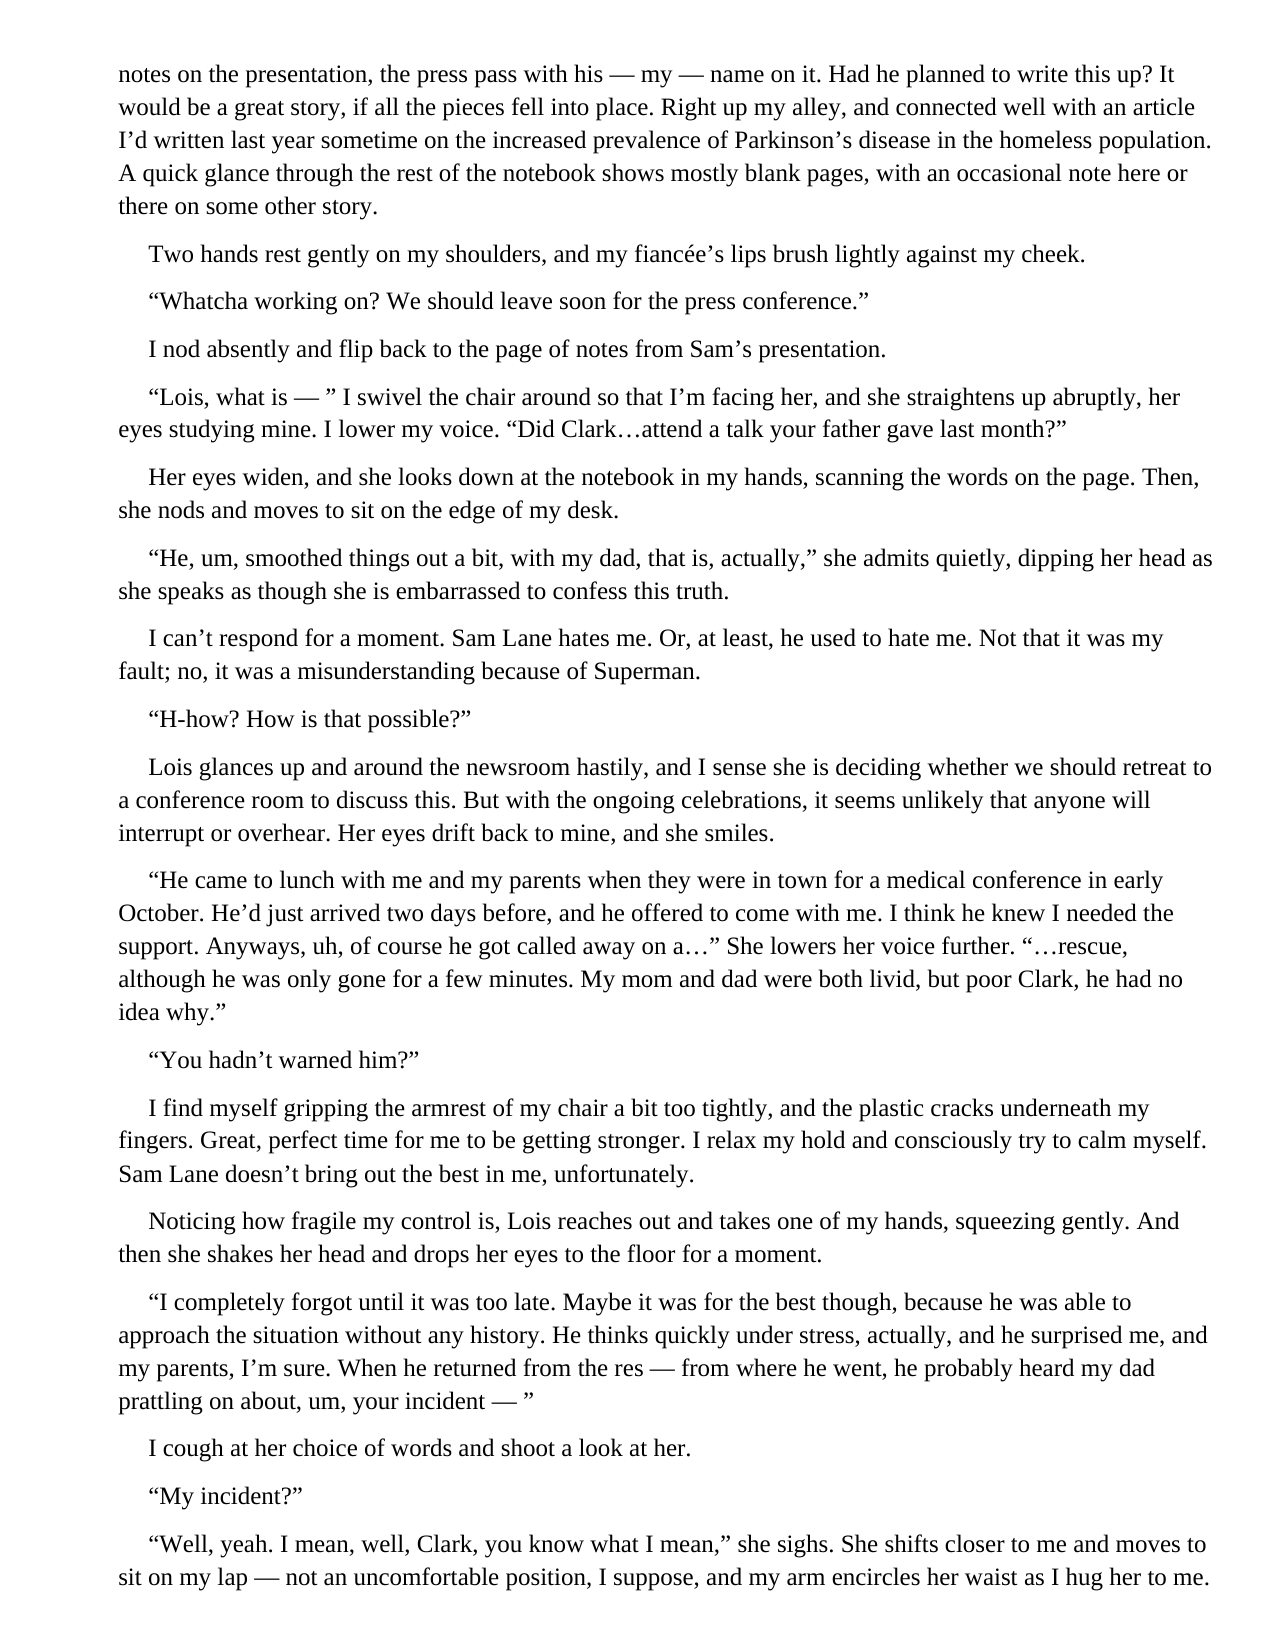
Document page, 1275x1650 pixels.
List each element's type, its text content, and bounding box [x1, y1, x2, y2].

text notes on the presentation, the press pass with his — my — name on it. Had he planned to write this up? It would be a great story, if all the pieces fell into place. Right up my alley, and connected well with an article I’d written last year sometime on the increased prevalence of Parkinson’s disease in the homeless population. A quick glance through the rest of the notebook shows mostly blank pages, with an occasional note here or there on some other story. [118, 59, 1216, 220]
text “Well, yeah. I mean, well, Clark, you know what I mean,” she sighs. She shifts closer to me and moves to sit on my lap — not an uncomfortable position, I suppose, and my arm encircles her waist as I hug her to me. [118, 1529, 1216, 1591]
text Noticing how fragile my control is, Lois reaches out and takes one of my hands, squeezing gently. And then she shakes her head and drops her eyes to the floor for a moment. [118, 1206, 1216, 1268]
text I can’t respond for a moment. Sam Lane hates me. Or, at least, he used to hate me. Not that it was my fault; no, it was a misunderstanding because of Superman. [118, 623, 1216, 685]
text Lois glances up and around the newsroom hastily, and I sense she is deciding whether we should retreat to a conference room to discuss this. But with the ongoing celebrations, it seems unlikely that anyone will interrupt or overhear. Her eyes drift back to mine, and she smiles. [118, 752, 1216, 846]
text “H-how? How is that possible?” [118, 704, 1216, 733]
text “He, um, smoothed things out a bit, with my dad, that is, actually,” she admits quietly, dipping her head as she speaks as though she is embarrassed to confess this truth. [118, 543, 1216, 604]
text “Lois, what is — ” I swivel the chair around so that I’m facing her, and she straightens up abruptly, her eyes studying mine. I lower my voice. “Did Clark…attend a talk your father gave last month?” [118, 382, 1216, 443]
text I find myself gripping the armrest of my chair a bit too tightly, and the plastic cracks underneath my fingers. Great, perfect time for me to be getting stronger. I relax my hold and consciously try to calm myself. Sam Lane doesn’t bring out the best in me, unfortunately. [118, 1093, 1216, 1187]
text “My incident?” [118, 1481, 1216, 1510]
text Two hands rest gently on my shoulders, and my fiancée’s lips brush lightly against my cheek. [118, 239, 1216, 267]
text “He came to lunch with me and my parents when they were in town for a medical conference in early October. He’d just arrived two days before, and he offered to come with me. I think he knew I needed the support. Anyways, uh, of course he got called away on a…” She lowers her voice further. “…rescue, although he was only gone for a few minutes. My mom and dad were both livid, but poor Clark, he had no idea why.” [118, 865, 1216, 1026]
text I cough at her choice of words and shoot a look at her. [118, 1433, 1216, 1462]
text Her eyes widen, and she looks down at the notebook in my hands, scanning the words on the page. Then, she nods and moves to sit on the edge of my desk. [118, 462, 1216, 524]
text “I completely forgot until it was too late. Maybe it was for the best though, because he was able to approach the situation without any history. He thinks quickly under stress, actually, and he surprised me, and my parents, I’m sure. When he returned from the res — from where he went, he probably heard my dad prattling on about, um, your incident — ” [118, 1287, 1216, 1415]
text “You hadn’t warned him?” [118, 1045, 1216, 1074]
text I nod absently and flip back to the page of notes from Sam’s presentation. [118, 334, 1216, 363]
text “Whatcha working on? We should leave soon for the press conference.” [118, 286, 1216, 315]
